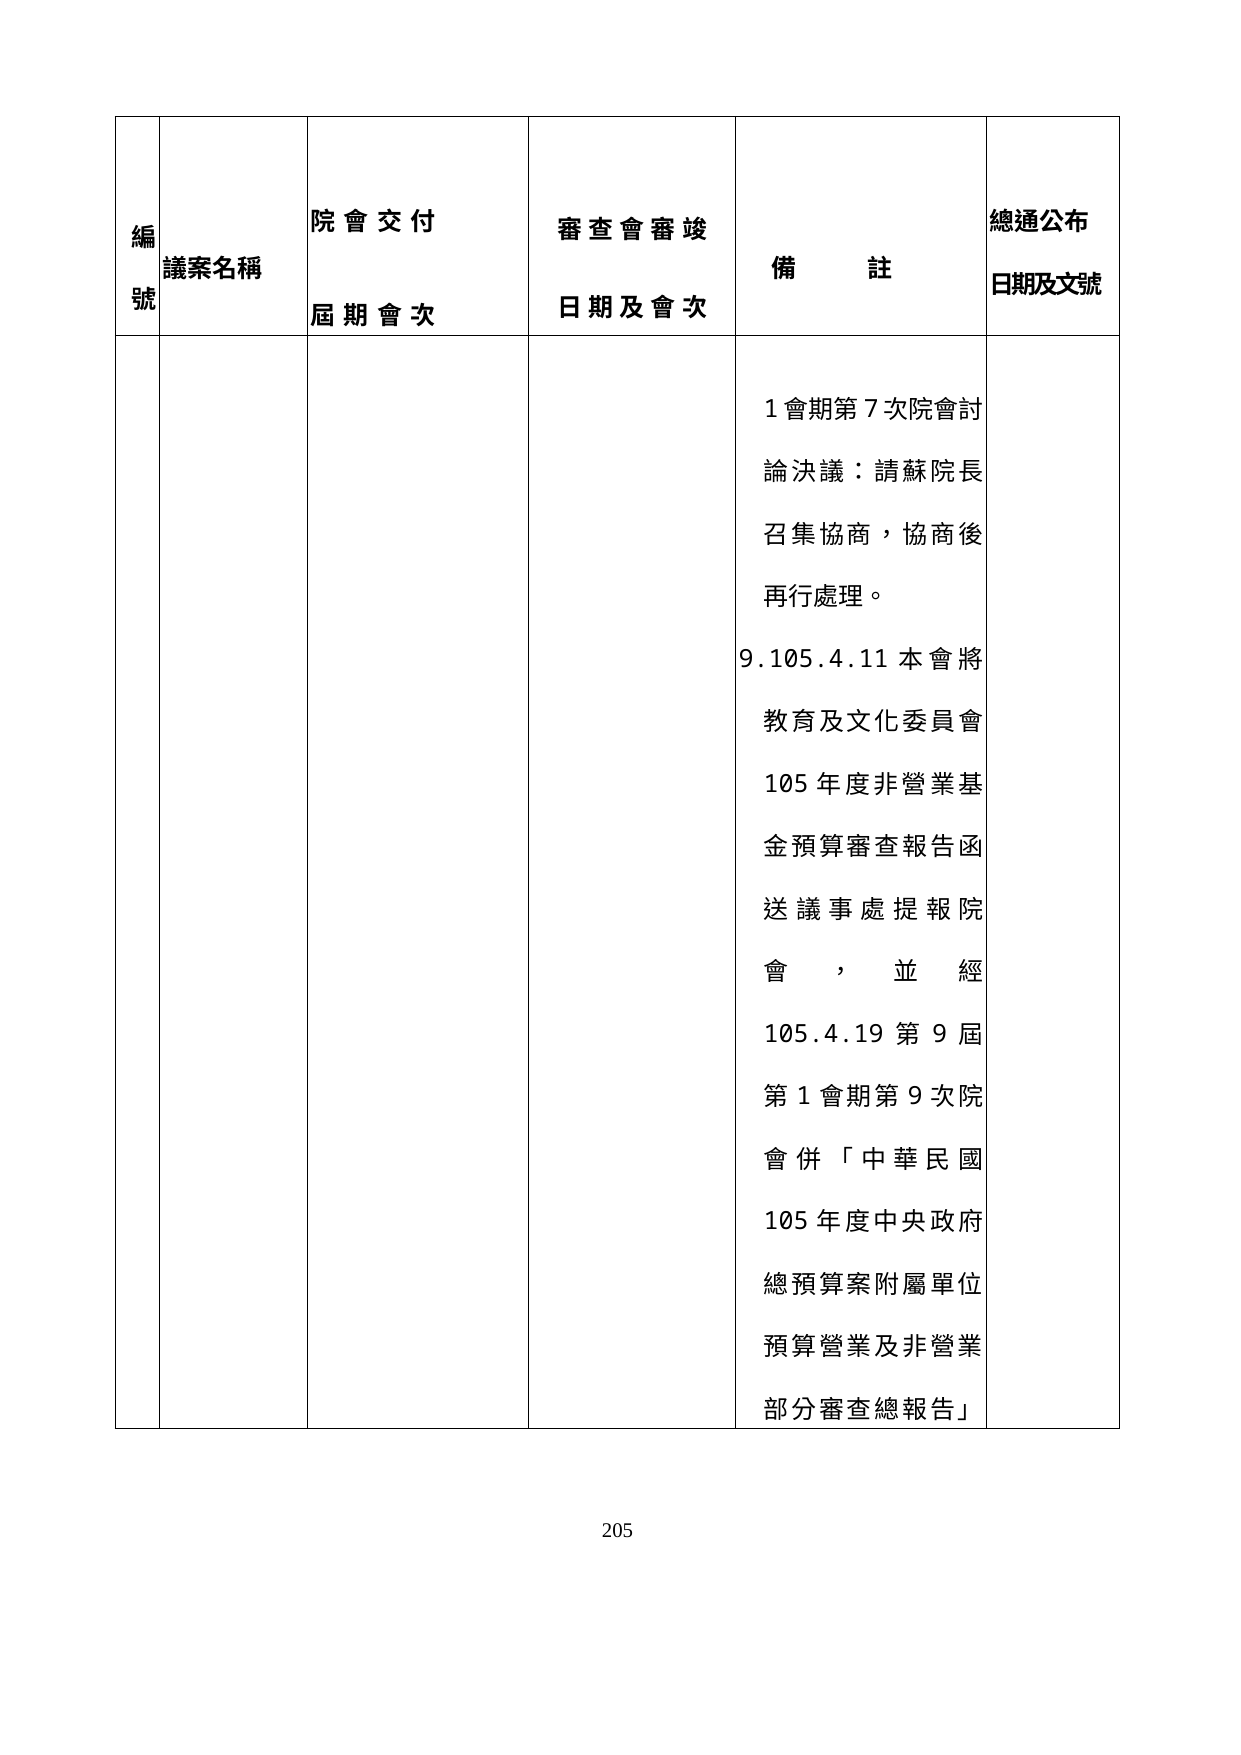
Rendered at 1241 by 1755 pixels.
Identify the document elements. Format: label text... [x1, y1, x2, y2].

table_cell [308, 336, 528, 1428]
table_cell [987, 336, 1119, 1428]
table_header 審查會審竣 日期及會次 [529, 117, 735, 334]
table_header 總通公布 日期及文號 [987, 117, 1119, 334]
table_cell [160, 336, 307, 1428]
table_header 編號 [116, 117, 159, 334]
table_cell [529, 336, 735, 1428]
table_header 議案名稱 [160, 117, 307, 334]
table_cell [116, 336, 159, 1428]
table_cell 1會期第7次院會討論決議：請蘇院長召集協商，協商後再行處理。 9.105.4.11本會將教育及文化委員會105年度非營業基金預算審查報告函送議事處提報院會，並經105.4.19第9屆第1會期第9次院會併「中華民國105年度中央政府總預算案附屬單位預算營業及非營業部分審查總報告」 [736, 336, 986, 1428]
table_header 備 註 [736, 117, 986, 334]
table_header 院會交付 屆期會次 [308, 117, 528, 334]
